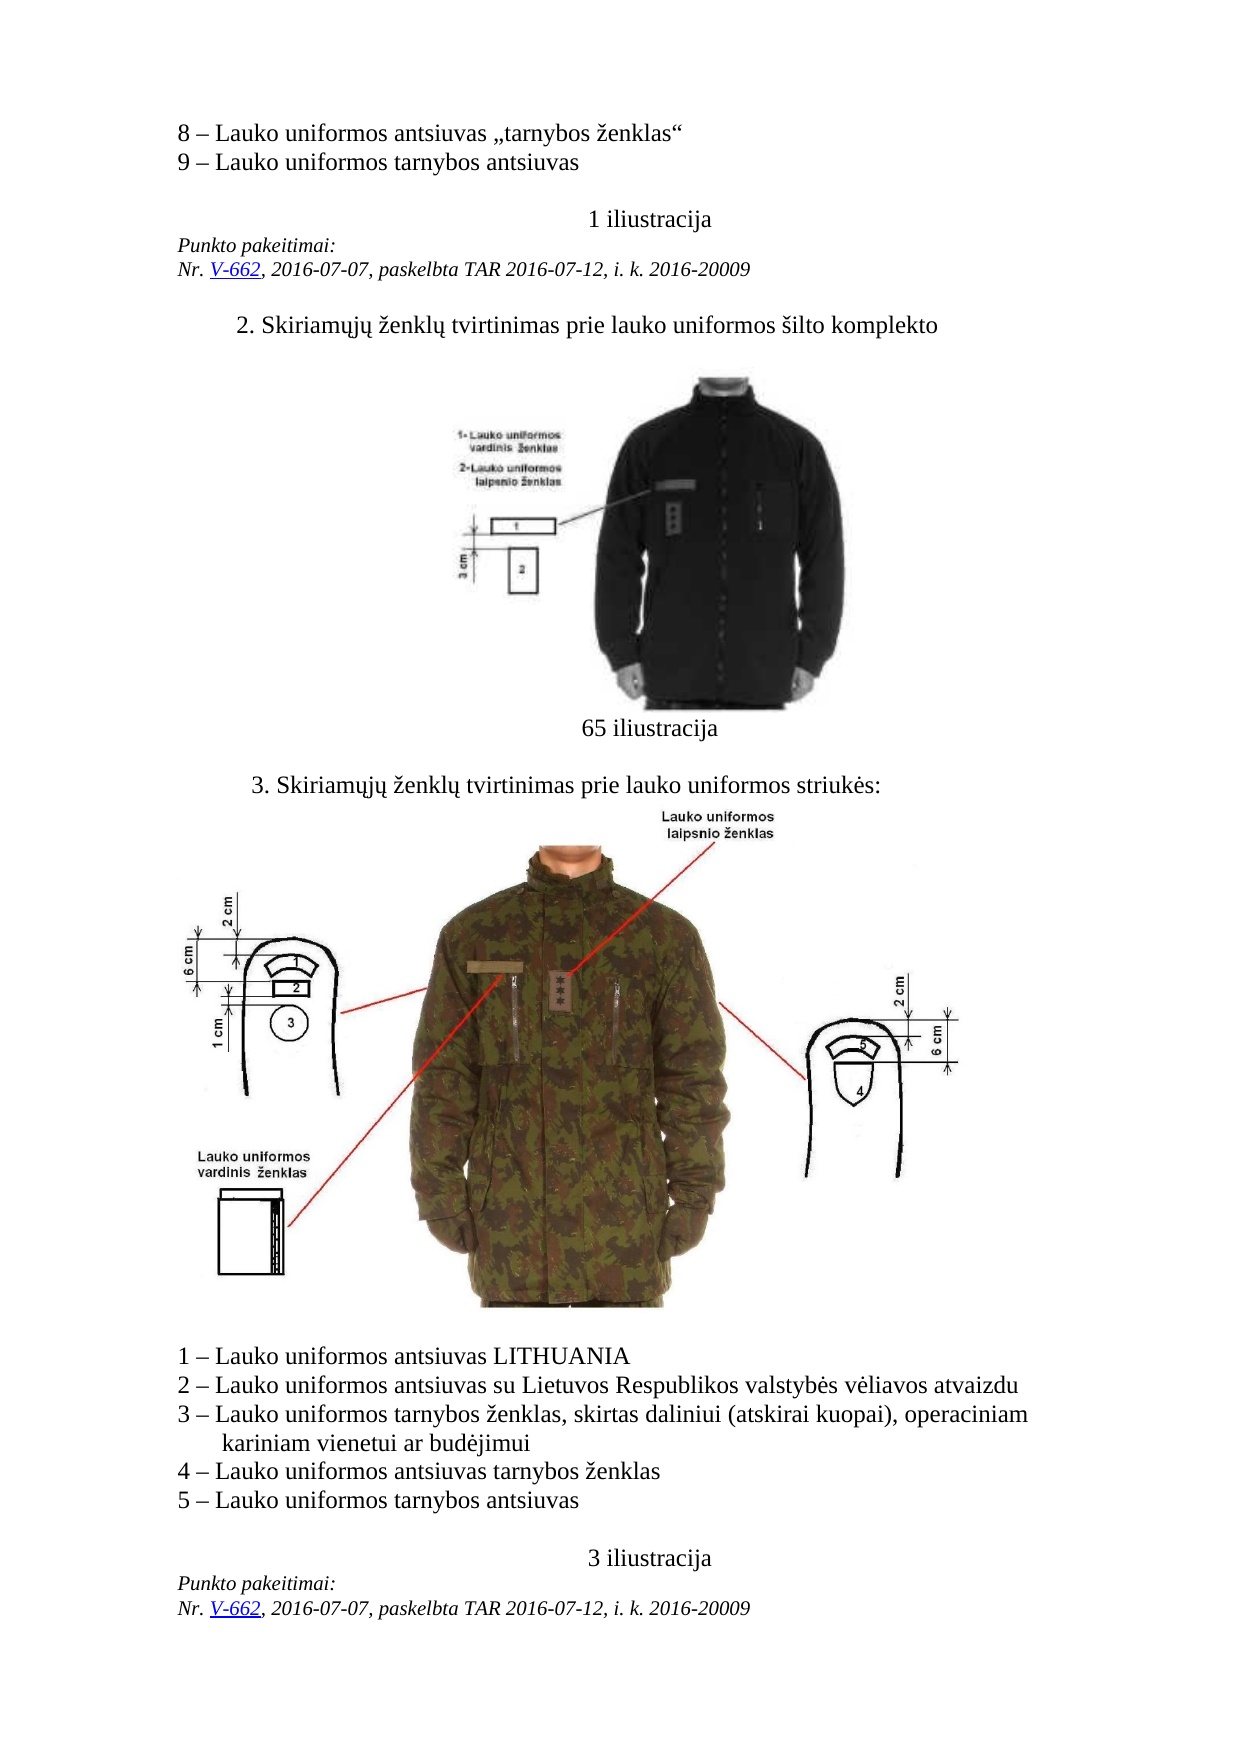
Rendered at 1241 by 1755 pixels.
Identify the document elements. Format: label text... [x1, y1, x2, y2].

text 9 – Lauko uniformos tarnybos antsiuvas [177, 147, 1122, 176]
text 5 – Lauko uniformos tarnybos antsiuvas [177, 1485, 1122, 1514]
text 2 iliustracija [177, 713, 1122, 742]
text 3. Skiriamųjų ženklų tvirtinimas prie lauko uniformos striukės: [177, 770, 1122, 799]
text 3 – Lauko uniformos tarnybos ženklas, skirtas daliniui (atskirai kuopai), operaciniam kariniam vienetui ar budėjimui [177, 1399, 1122, 1456]
text Punkto pakeitimai: [177, 233, 1122, 257]
text 1 – Lauko uniformos antsiuvas LITHUANIA [177, 1341, 1122, 1370]
text Nr. V-662, 2016-07-07, paskelbta TAR 2016-07-12, i. k. 2016-20009 [177, 257, 1122, 281]
text 2. Skiriamųjų ženklų tvirtinimas prie lauko uniformos šilto komplekto [177, 310, 1122, 339]
text 1 iliustracija [177, 204, 1122, 233]
text 2 – Lauko uniformos antsiuvas su Lietuvos Respublikos valstybės vėliavos atvaizdu [177, 1370, 1122, 1399]
text 4 – Lauko uniformos antsiuvas tarnybos ženklas [177, 1456, 1122, 1485]
text 3 iliustracija [177, 1543, 1122, 1571]
text 8 – Lauko uniformos antsiuvas „tarnybos ženklas“ [177, 118, 1122, 147]
text Nr. V-662, 2016-07-07, paskelbta TAR 2016-07-12, i. k. 2016-20009 [177, 1595, 1122, 1619]
text Punkto pakeitimai: [177, 1571, 1122, 1595]
